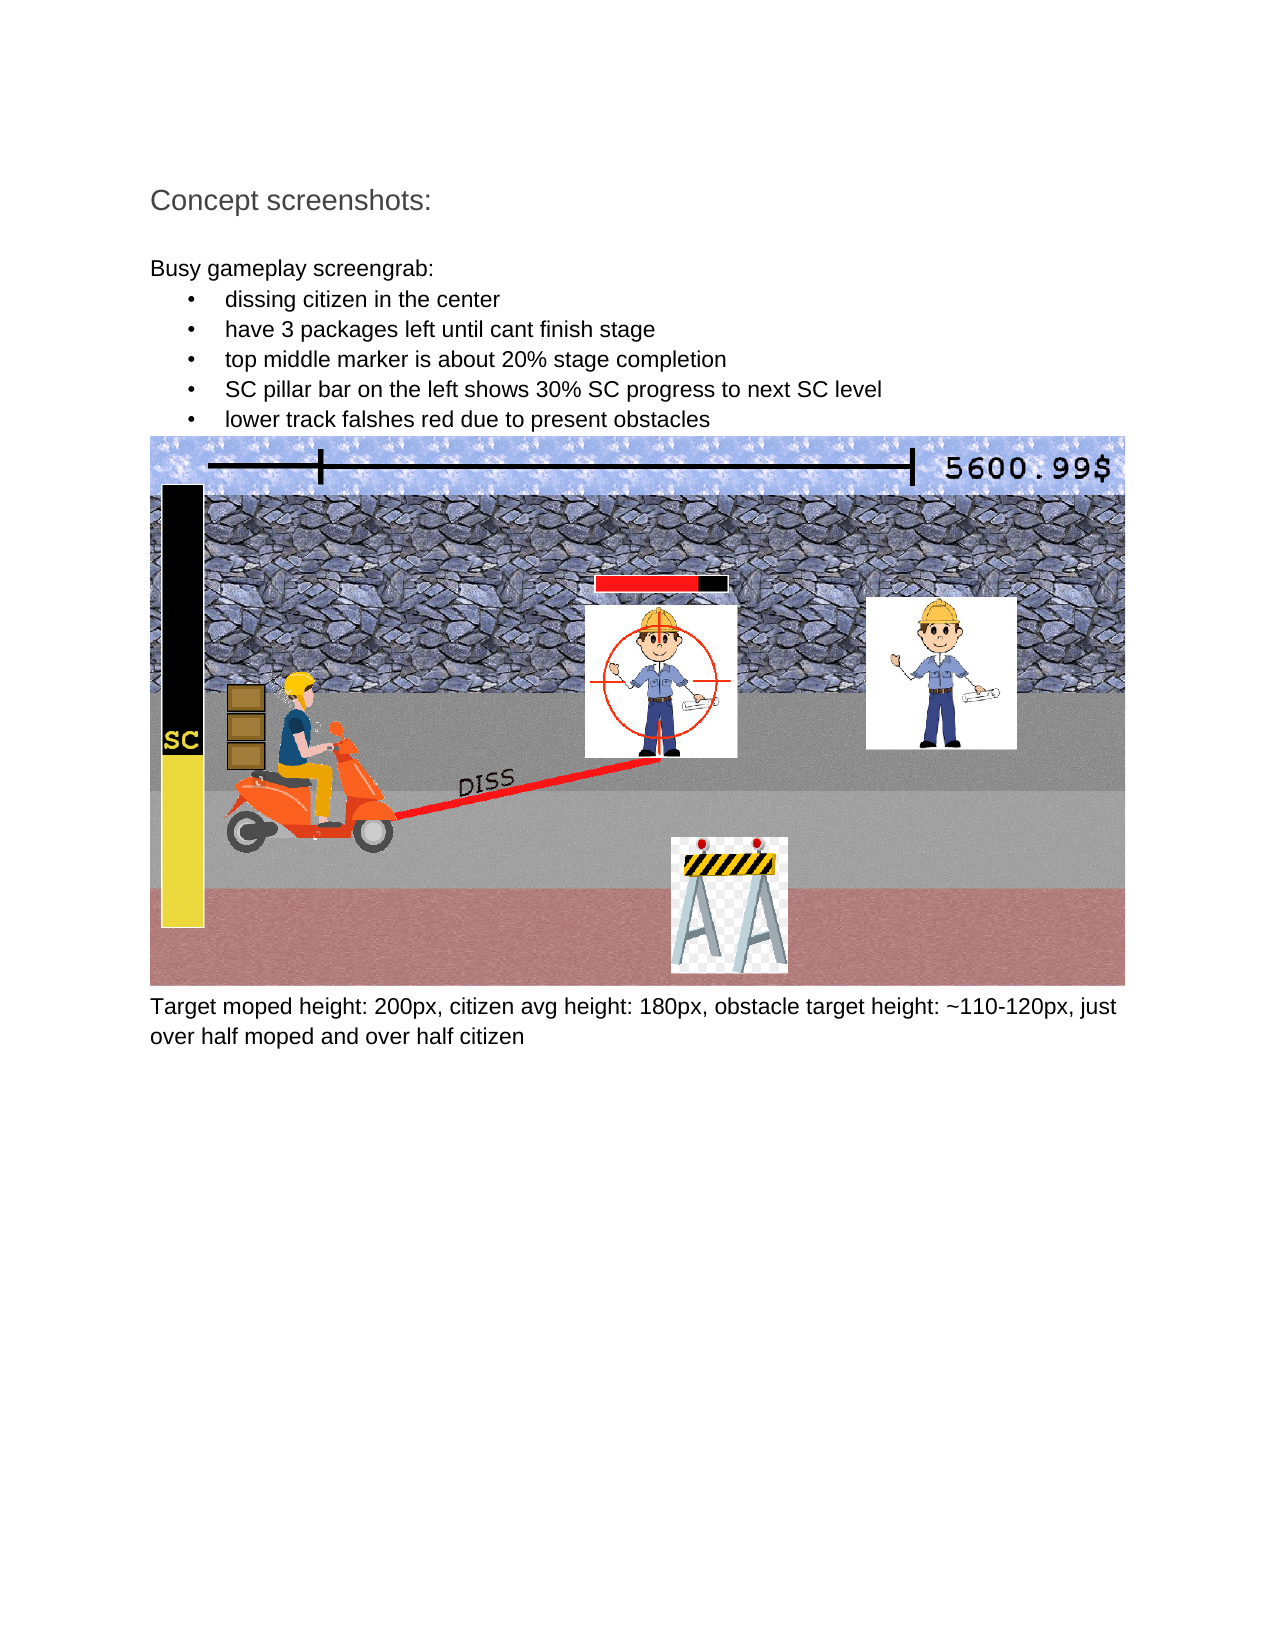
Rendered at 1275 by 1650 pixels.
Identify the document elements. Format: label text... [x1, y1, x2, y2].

list lower track falshes red due to present obstacles [187, 406, 1125, 433]
text Target moped height: 200px, citizen avg height: 180px, obstacle target height: ~110-120px, just over half moped and over half citizen [150, 986, 1125, 1049]
text Busy gameplay screengrab: [150, 255, 1125, 282]
list SC pillar bar on the left shows 30% SC progress to next SC level [187, 376, 1125, 403]
subtitle Concept screenshots: [150, 183, 1125, 217]
list dissing citizen in the center [187, 286, 1125, 312]
picture [150, 436, 1125, 986]
list top middle marker is about 20% stage completion [187, 346, 1125, 372]
list have 3 packages left until cant finish stage [187, 316, 1125, 342]
